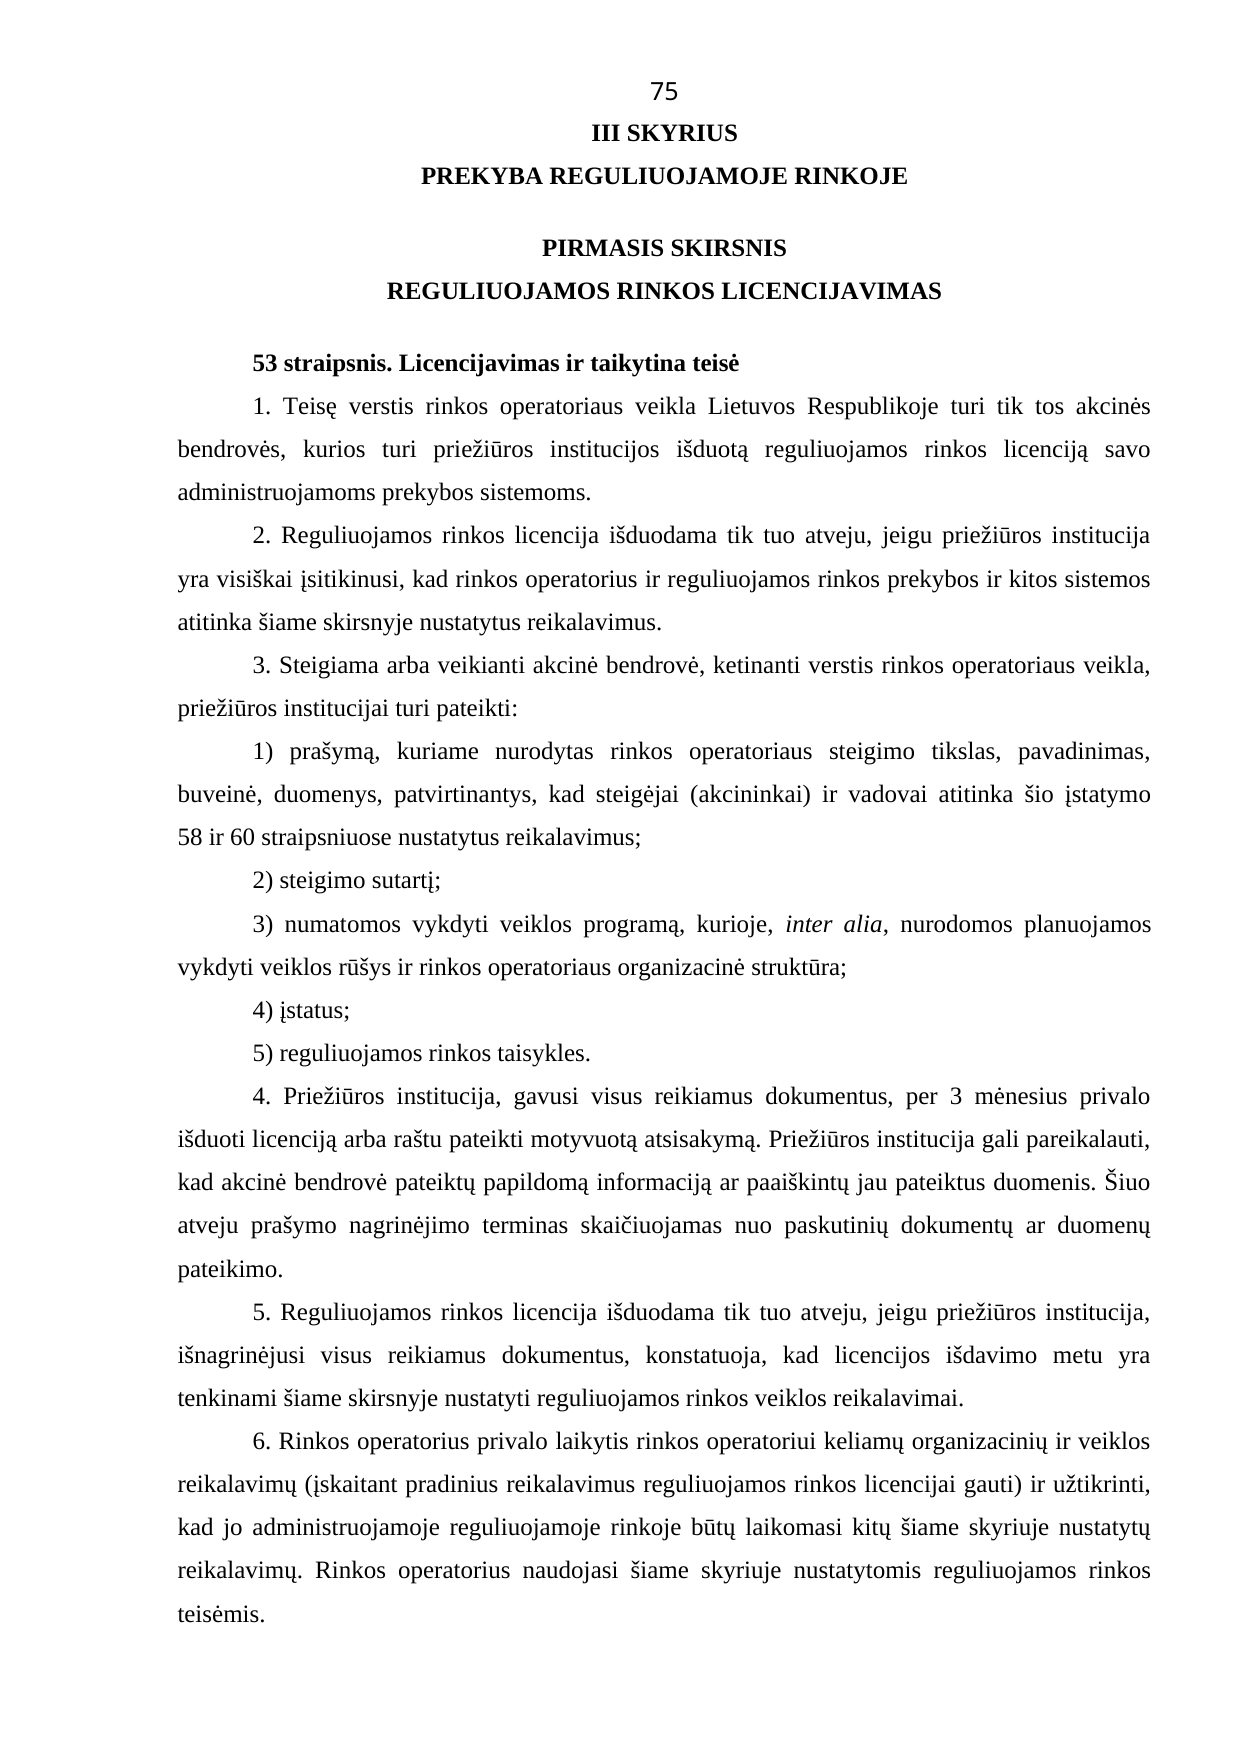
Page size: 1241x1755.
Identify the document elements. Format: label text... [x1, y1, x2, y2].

text 2) steigimo sutartį; [177, 866, 1152, 894]
text 3) numatomos vykdyti veiklos programą, kurioje, inter alia, nurodomos planuojamos vykdyti veiklos rūšys ir rinkos operatoriaus organizacinė struktūra; [177, 909, 1152, 981]
text PIRMASIS SKIRSNIS [177, 233, 1152, 262]
text 6. Rinkos operatorius privalo laikytis rinkos operatoriui keliamų organizacinių ir veiklos reikalavimų (įskaitant pradinius reikalavimus reguliuojamos rinkos licencijai gauti) ir užtikrinti, kad jo administruojamoje reguliuojamoje rinkoje būtų laikomasi kitų šiame skyriuje nustatytų reikalavimų. Rinkos operatorius naudojasi šiame skyriuje nustatytomis reguliuojamos rinkos teisėmis. [177, 1426, 1152, 1627]
text PREKYBA REGULIUOJAMOJE RINKOJE [177, 161, 1152, 190]
text 3. Steigiama arba veikianti akcinė bendrovė, ketinanti verstis rinkos operatoriaus veikla, priežiūros institucijai turi pateikti: [177, 650, 1152, 722]
text 1) prašymą, kuriame nurodytas rinkos operatoriaus steigimo tikslas, pavadinimas, buveinė, duomenys, patvirtinantys, kad steigėjai (akcininkai) ir vadovai atitinka šio įstatymo 58 ir 60 straipsniuose nustatytus reikalavimus; [177, 736, 1152, 851]
text 53 straipsnis. Licencijavimas ir taikytina teisė [177, 348, 1152, 377]
text 5. Reguliuojamos rinkos licencija išduodama tik tuo atveju, jeigu priežiūros institucija, išnagrinėjusi visus reikiamus dokumentus, konstatuoja, kad licencijos išdavimo metu yra tenkinami šiame skirsnyje nustatyti reguliuojamos rinkos veiklos reikalavimai. [177, 1297, 1152, 1412]
text 2. Reguliuojamos rinkos licencija išduodama tik tuo atveju, jeigu priežiūros institucija yra visiškai įsitikinusi, kad rinkos operatorius ir reguliuojamos rinkos prekybos ir kitos sistemos atitinka šiame skirsnyje nustatytus reikalavimus. [177, 521, 1152, 636]
text III SKYRIUS [177, 118, 1152, 147]
text 5) reguliuojamos rinkos taisykles. [177, 1038, 1152, 1067]
text 4. Priežiūros institucija, gavusi visus reikiamus dokumentus, per 3 mėnesius privalo išduoti licenciją arba raštu pateikti motyvuotą atsisakymą. Priežiūros institucija gali pareikalauti, kad akcinė bendrovė pateiktų papildomą informaciją ar paaiškintų jau pateiktus duomenis. Šiuo atveju prašymo nagrinėjimo terminas skaičiuojamas nuo paskutinių dokumentų ar duomenų pateikimo. [177, 1081, 1152, 1282]
text 4) įstatus; [177, 995, 1152, 1024]
text 1. Teisę verstis rinkos operatoriaus veikla Lietuvos Respublikoje turi tik tos akcinės bendrovės, kurios turi priežiūros institucijos išduotą reguliuojamos rinkos licenciją savo administruojamoms prekybos sistemoms. [177, 391, 1152, 506]
text REGULIUOJAMOS RINKOS LICENCIJAVIMAS [177, 276, 1152, 305]
